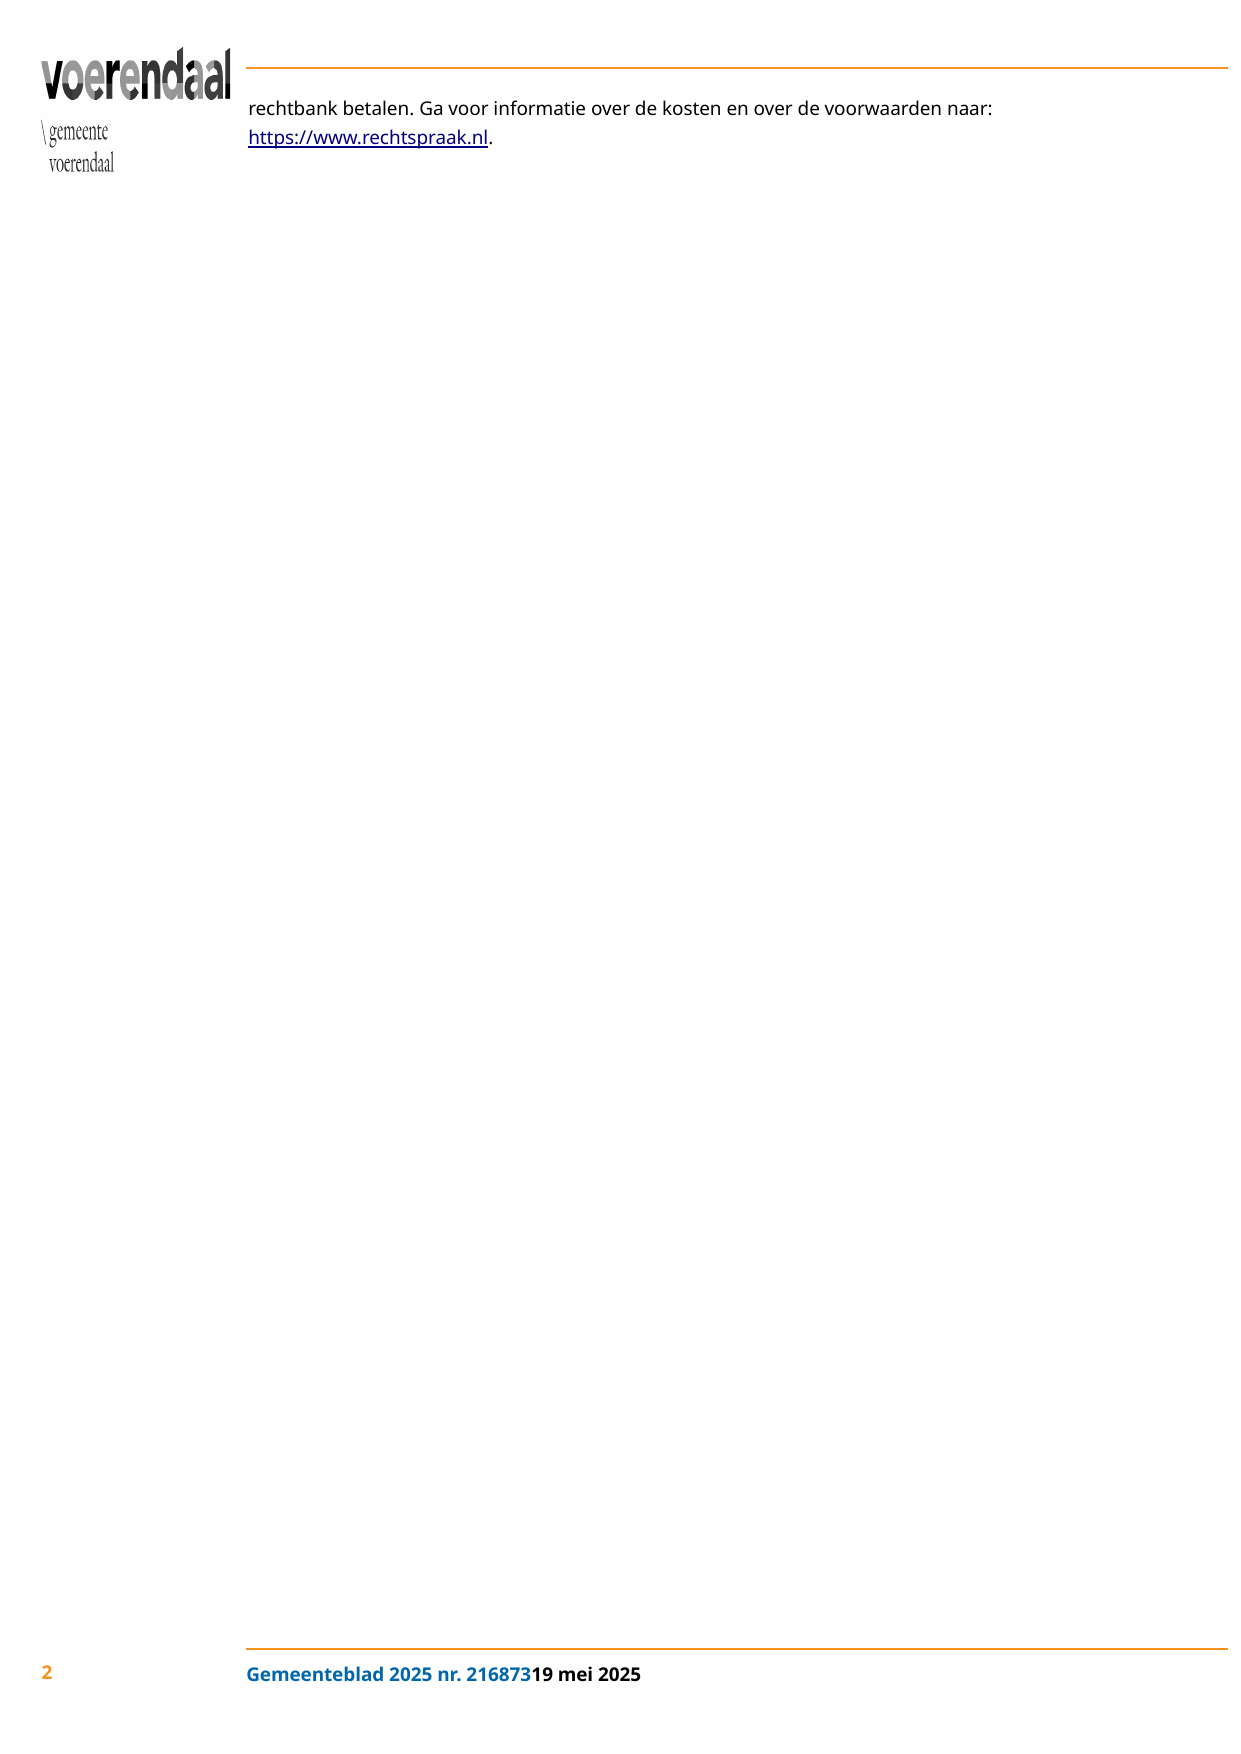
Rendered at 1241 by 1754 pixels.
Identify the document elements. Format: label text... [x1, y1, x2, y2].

text rechtbank betalen. Ga voor informatie over de kosten en over de voorwaarden naar: https://www.rechtspraak.nl. [248, 95, 1152, 150]
picture [41, 47, 231, 172]
